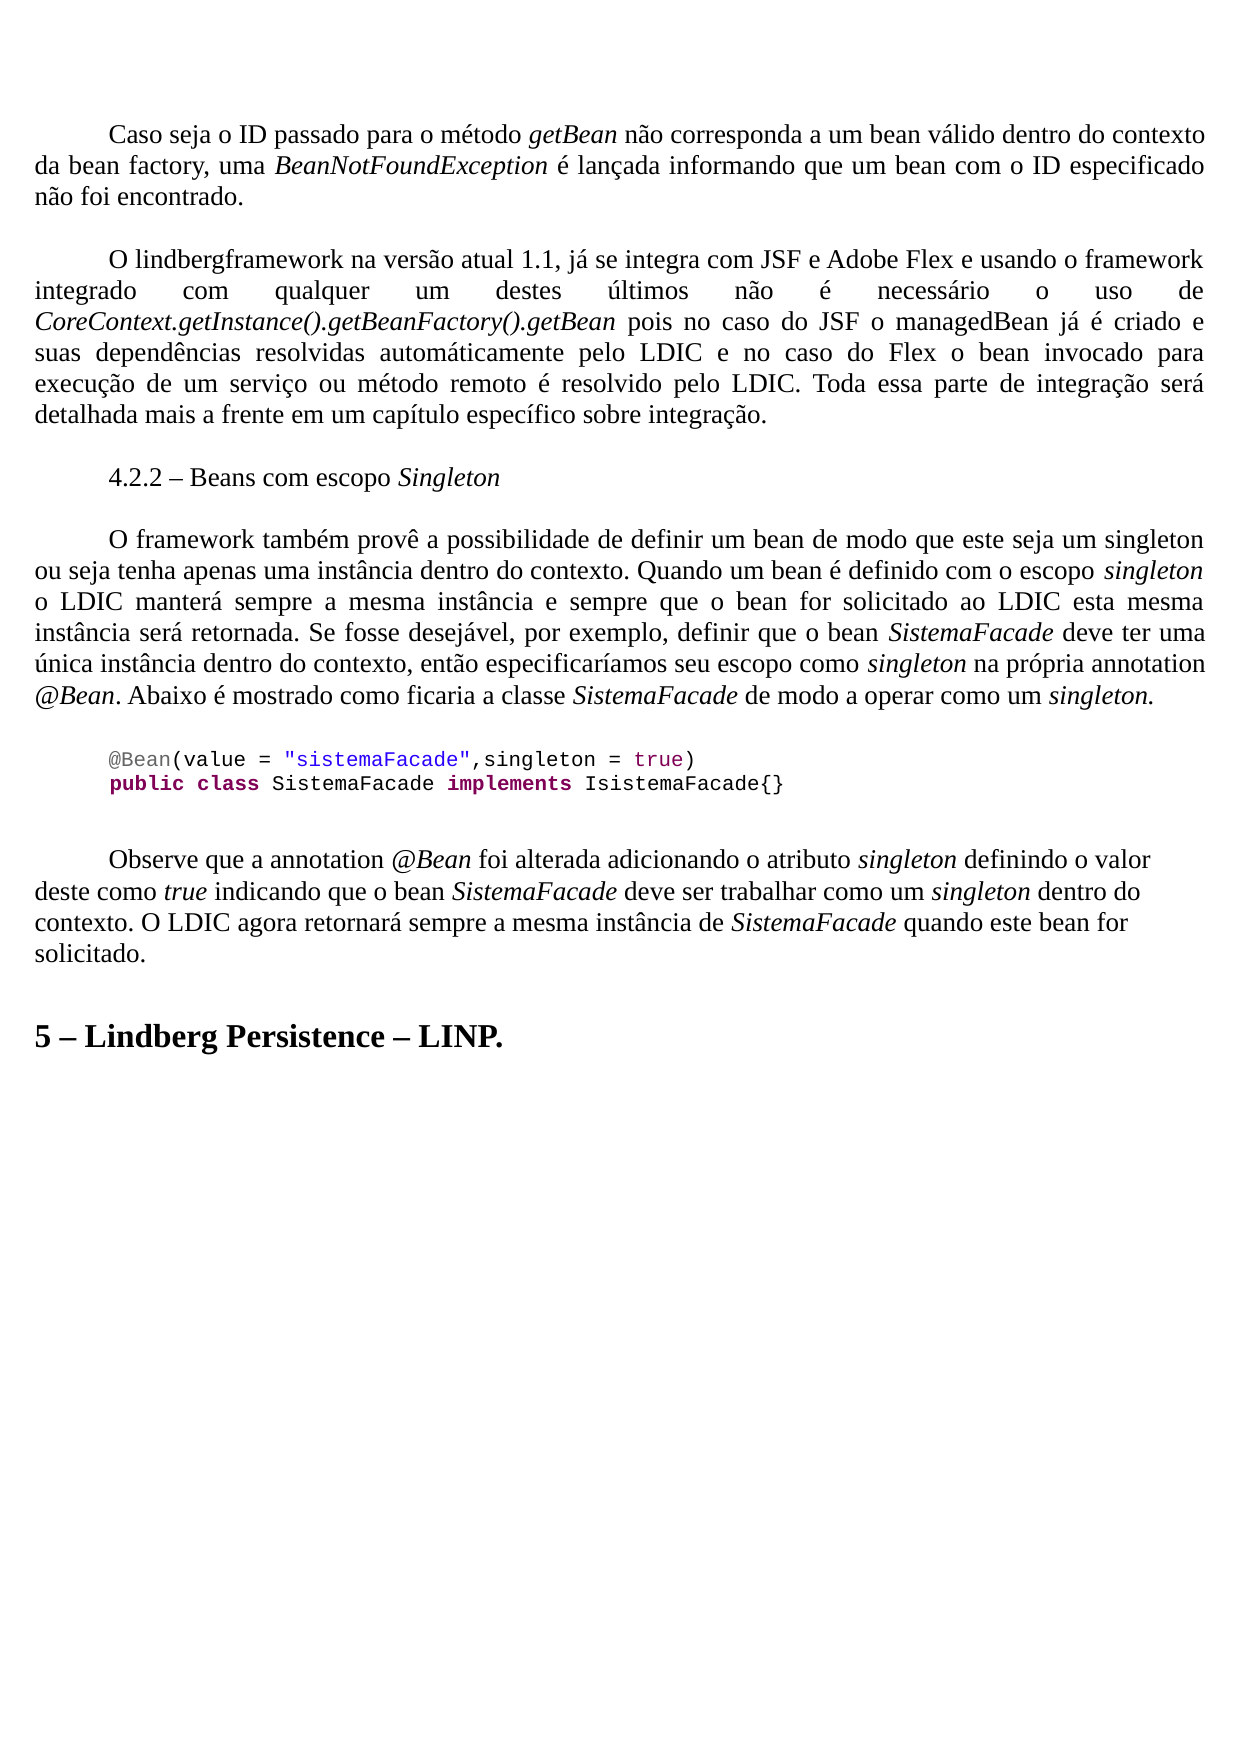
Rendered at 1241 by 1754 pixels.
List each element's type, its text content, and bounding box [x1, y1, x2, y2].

text O framework também provê a possibilidade de definir um bean de modo que este seja um singleton ou seja tenha apenas uma instância dentro do contexto. Quando um bean é definido com o escopo singleton o LDIC manterá sempre a mesma instância e sempre que o bean for solicitado ao LDIC esta mesma instância será retornada. Se fosse desejável, por exemplo, definir que o bean SistemaFacade deve ter uma única instância dentro do contexto, então especificaríamos seu escopo como singleton na própria annotation @Bean. Abaixo é mostrado como ficaria a classe SistemaFacade de modo a operar como um singleton. [34, 523, 1206, 710]
text 5 – Lindberg Persistence – LINP. [34, 1016, 1206, 1054]
text O lindbergframework na versão atual 1.1, já se integra com JSF e Adobe Flex e usando o framework integrado com qualquer um destes últimos não é necessário o uso de CoreContext.getInstance().getBeanFactory().getBean pois no caso do JSF o managedBean já é criado e suas dependências resolvidas automáticamente pelo LDIC e no caso do Flex o bean invocado para execução de um serviço ou método remoto é resolvido pelo LDIC. Toda essa parte de integração será detalhada mais a frente em um capítulo específico sobre integração. [34, 243, 1206, 429]
text public class SistemaFacade implements IsistemaFacade{} [34, 773, 1206, 796]
text Caso seja o ID passado para o método getBean não corresponda a um bean válido dentro do contexto da bean factory, uma BeanNotFoundException é lançada informando que um bean com o ID especificado não foi encontrado. [34, 118, 1206, 212]
text @Bean(value = "sistemaFacade",singleton = true) [34, 741, 1206, 773]
text 4.2.2 – Beans com escopo Singleton [34, 461, 1206, 492]
text Observe que a annotation @Bean foi alterada adicionando o atributo singleton definindo o valor deste como true indicando que o bean SistemaFacade deve ser trabalhar como um singleton dentro do contexto. O LDIC agora retornará sempre a mesma instância de SistemaFacade quando este bean for solicitado. [34, 843, 1206, 968]
